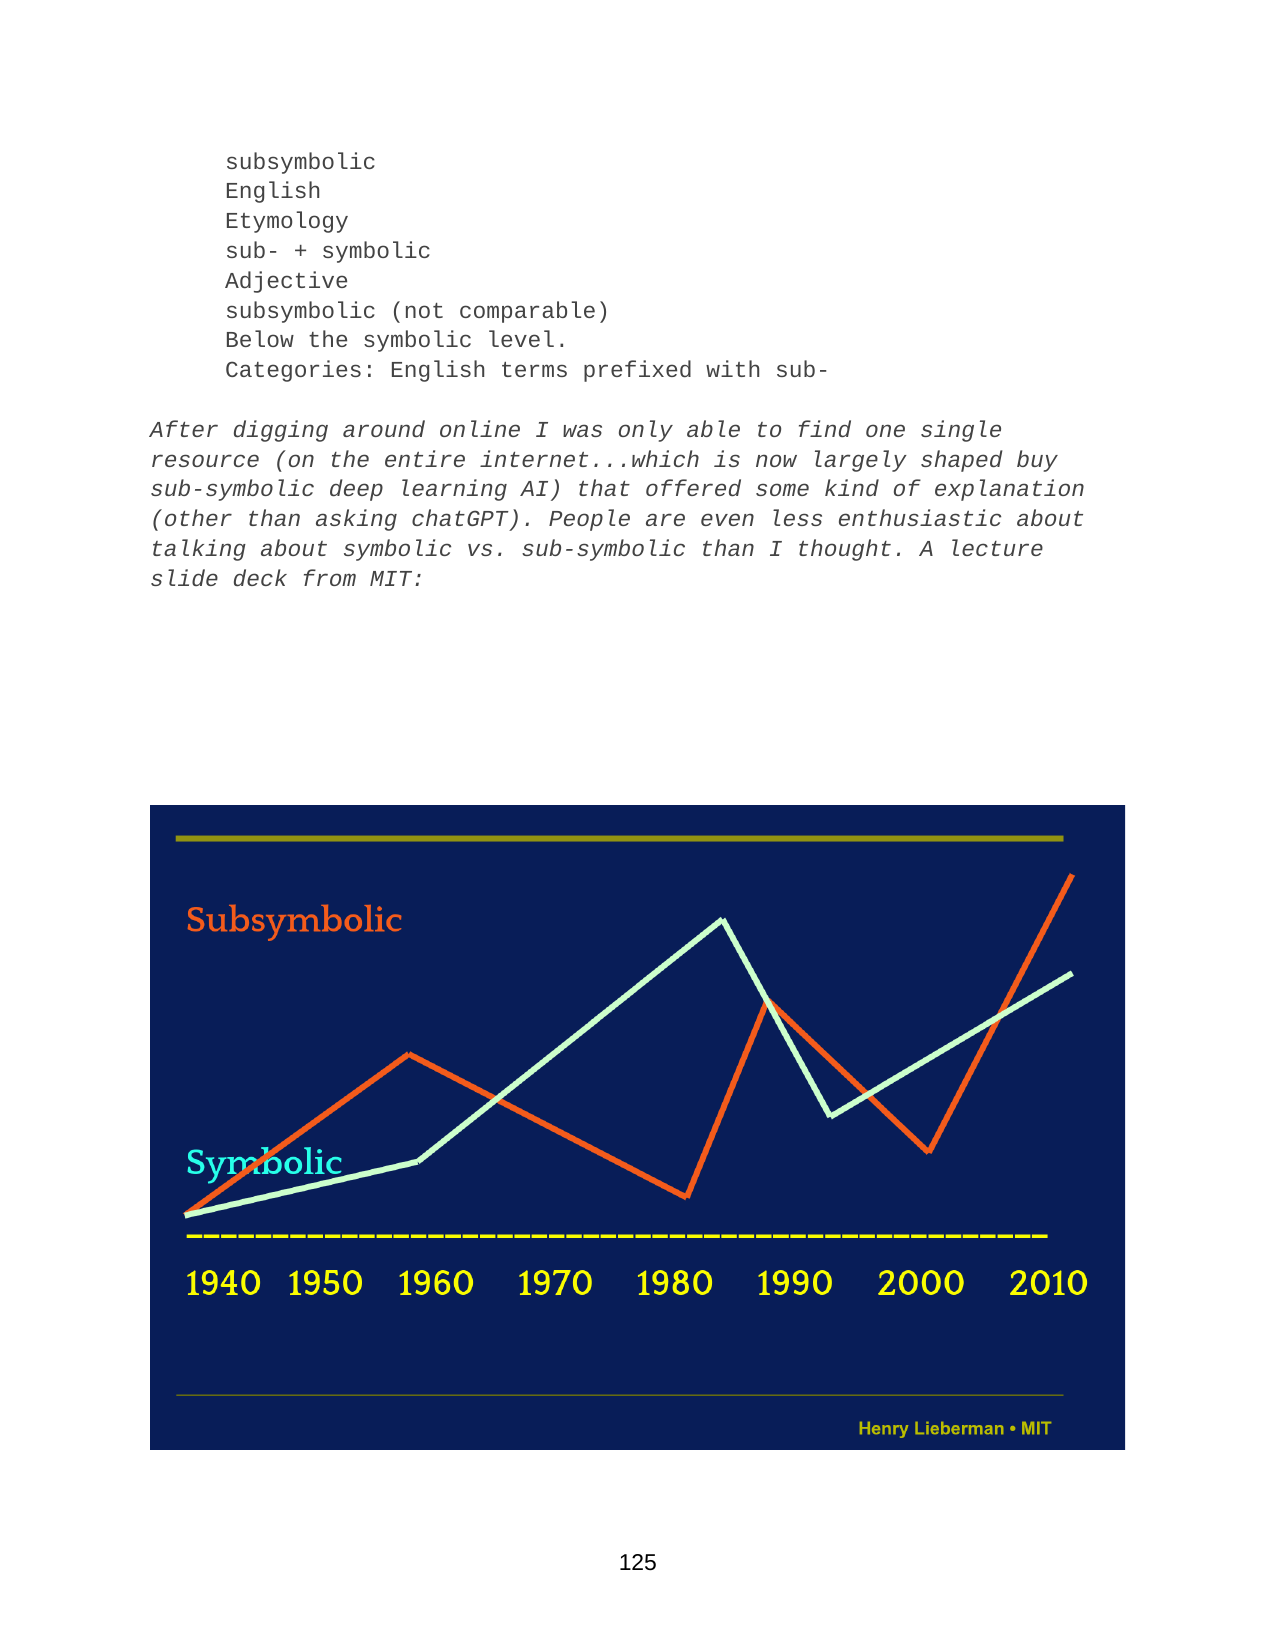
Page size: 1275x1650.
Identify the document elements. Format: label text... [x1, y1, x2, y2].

text subsymbolic [225, 150, 1125, 176]
text sub- +‎ symbolic [225, 239, 1125, 265]
text subsymbolic (not comparable) [225, 299, 1125, 325]
text Below the symbolic level. [225, 329, 1125, 355]
text Categories: English terms prefixed with sub- [225, 358, 1125, 384]
picture [150, 805, 1125, 1450]
text English [225, 180, 1125, 206]
text Etymology [225, 209, 1125, 236]
text After digging around online I was only able to find one single resource (on the entire internet...which is now largely shaped buy sub-symbolic deep learning AI) that offered some kind of explanation (other than asking chatGPT). People are even less enthusiastic about talking about symbolic vs. sub-symbolic than I thought. A lecture slide deck from MIT: [150, 418, 1125, 593]
text Adjective [225, 269, 1125, 295]
